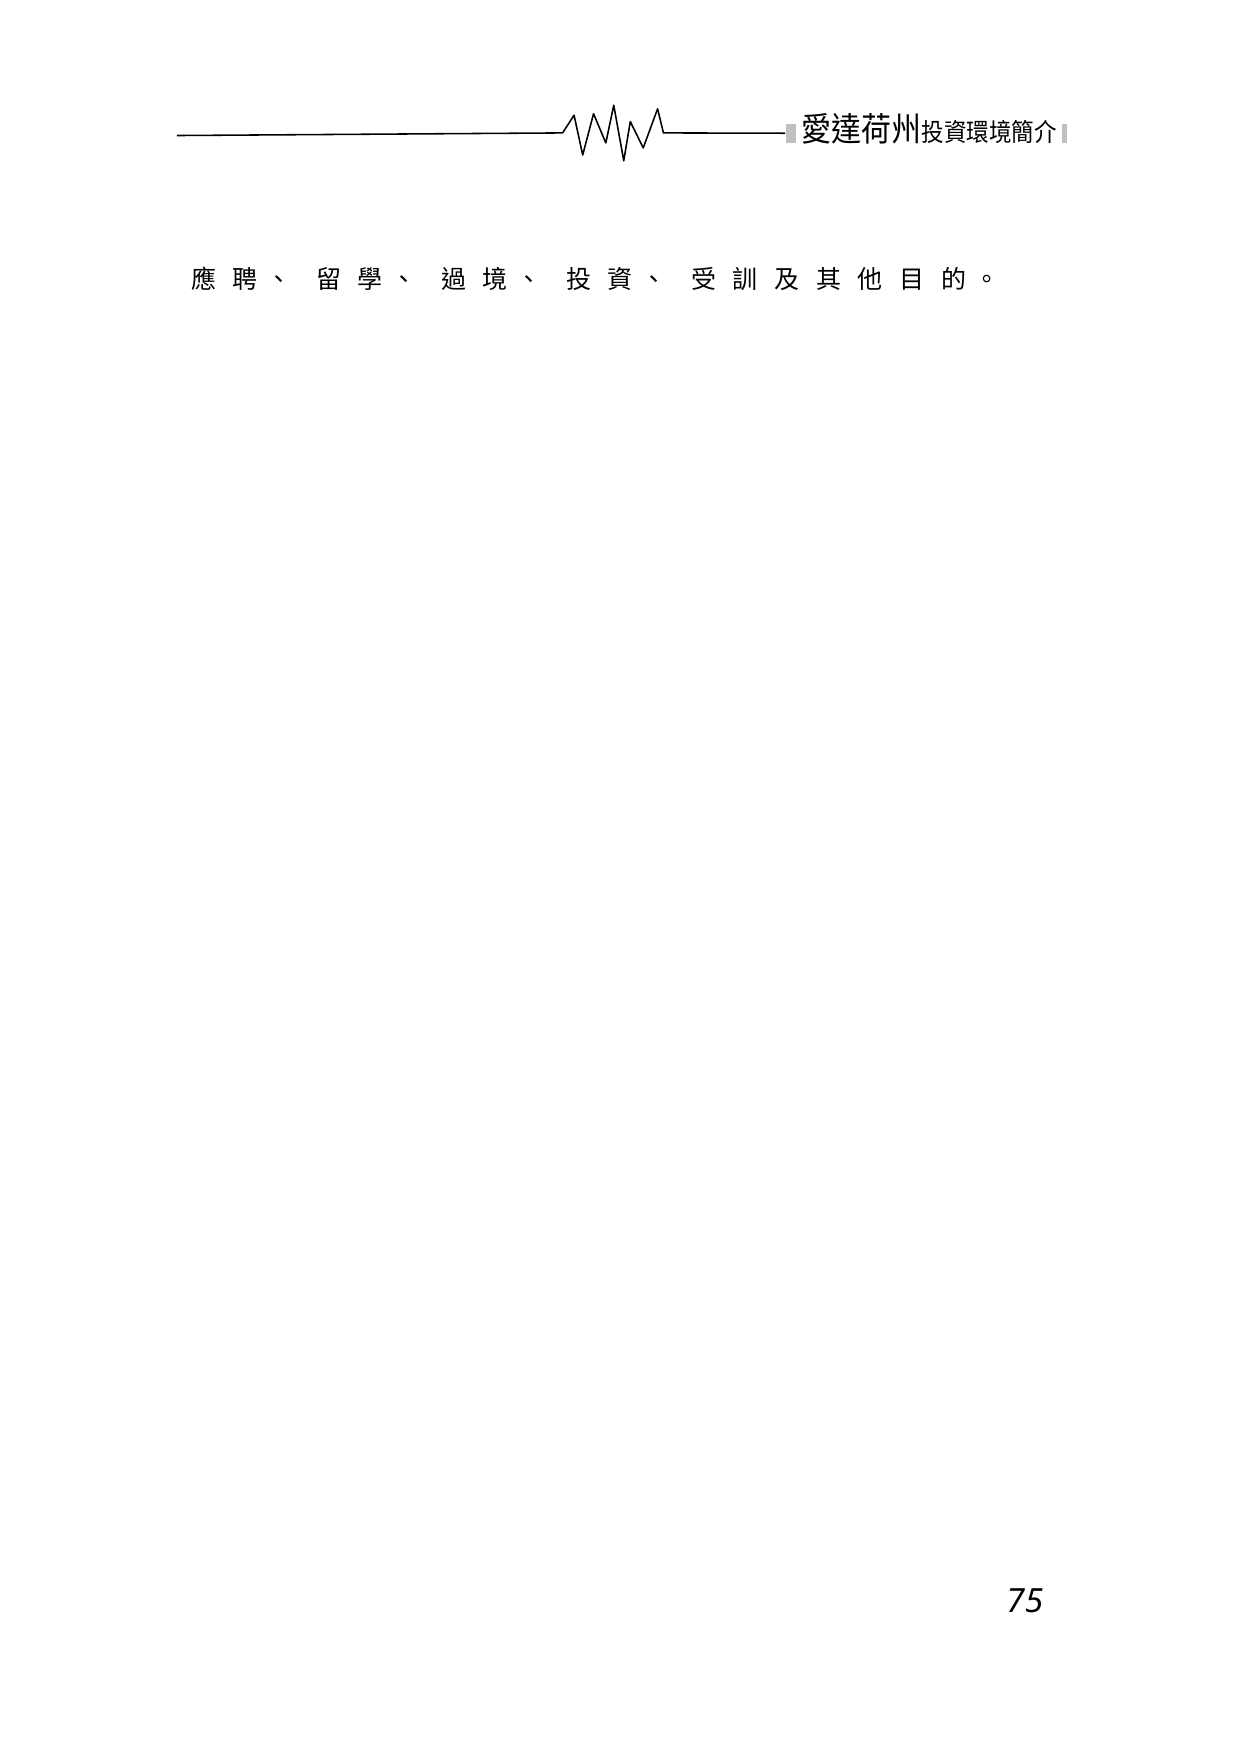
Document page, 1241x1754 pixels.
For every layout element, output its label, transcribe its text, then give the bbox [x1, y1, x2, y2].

text 應聘、留學、過境、投資、受訓及其他目的。 [183, 236, 1058, 299]
